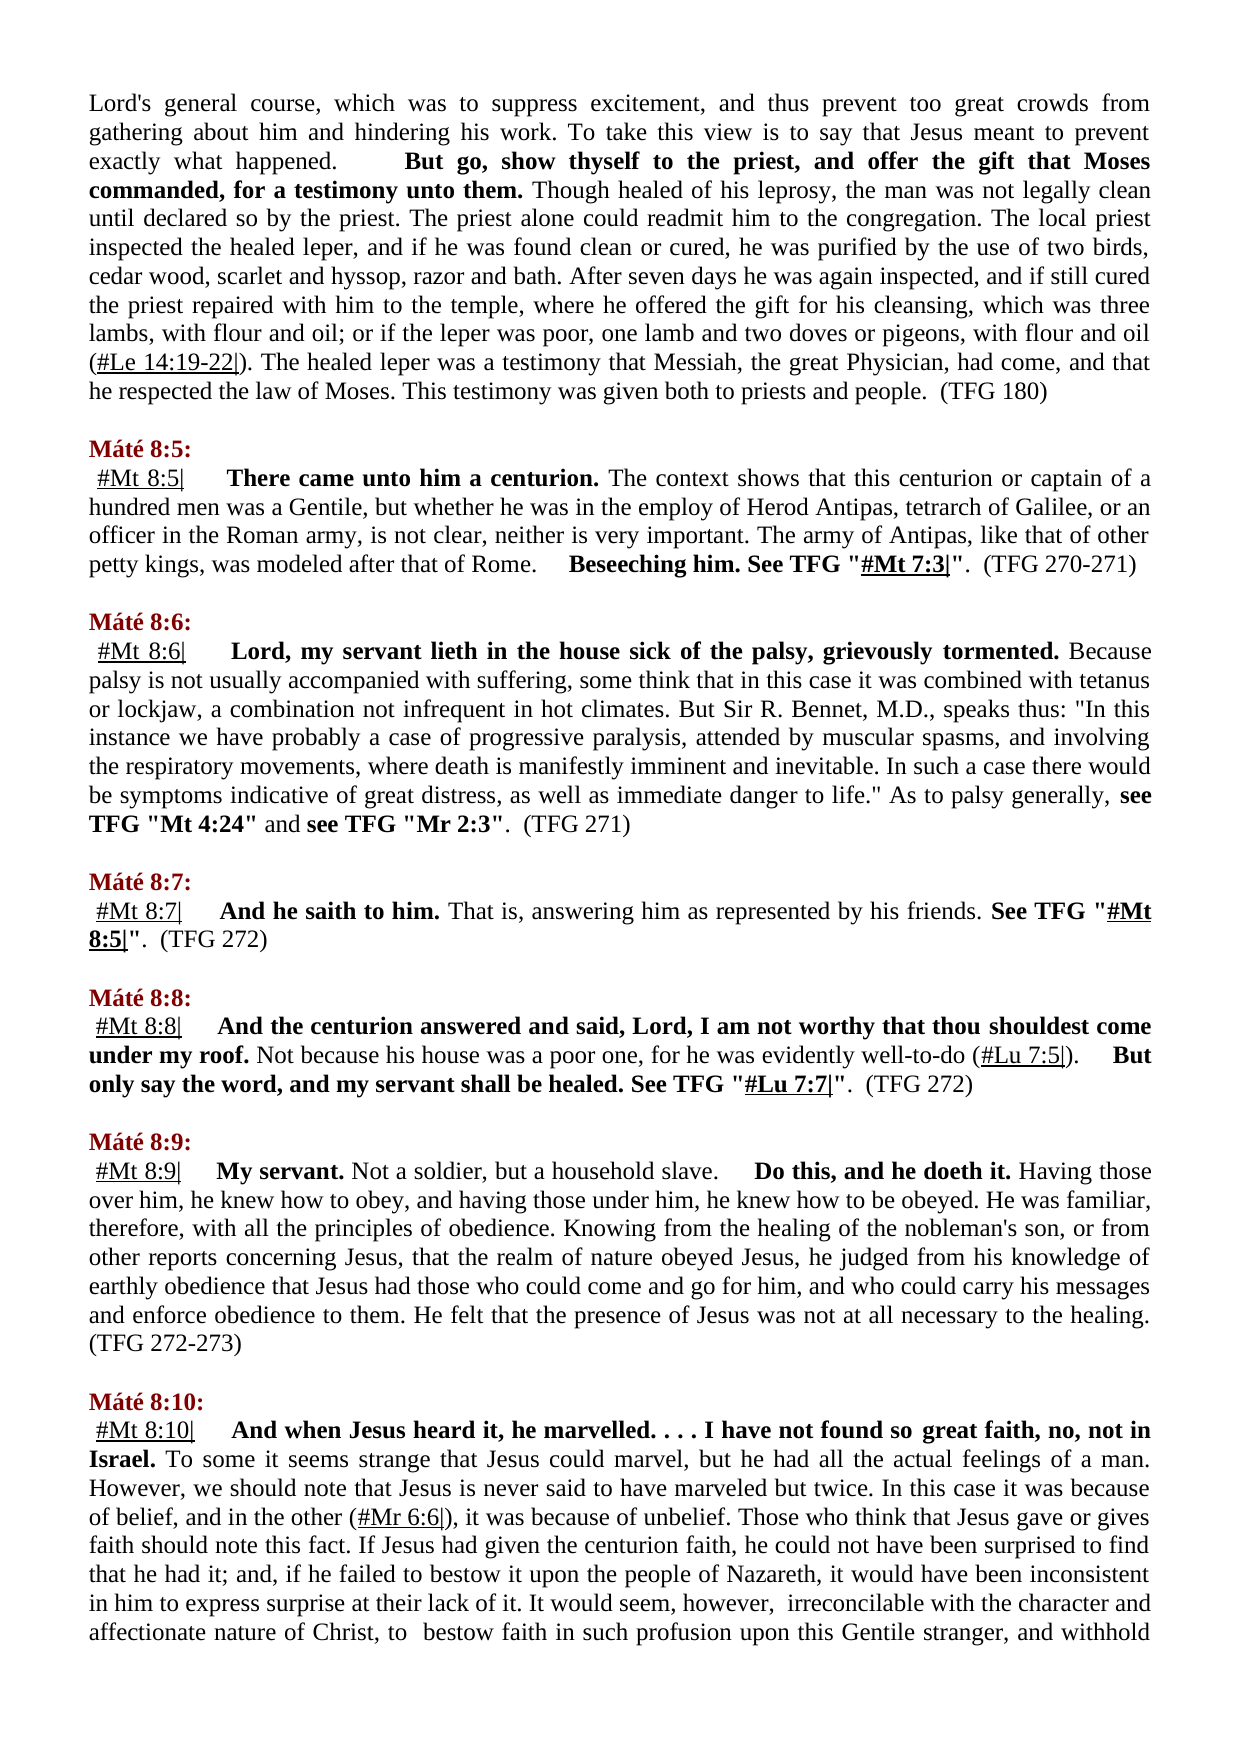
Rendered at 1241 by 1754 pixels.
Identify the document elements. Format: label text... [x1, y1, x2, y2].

text Máté 8:8: [88, 983, 1152, 1011]
text Lord's general course, which was to suppress excitement, and thus prevent too great crowds from gathering about him and hindering his work. To take this view is to say that Jesus meant to prevent exactly what happened. But go, show thyself to the priest, and offer the gift that Moses commanded, for a testimony unto them. Though healed of his leprosy, the man was not legally clean until declared so by the priest. The priest alone could readmit him to the congregation. The local priest inspected the healed leper, and if he was found clean or cured, he was purified by the use of two birds, cedar wood, scarlet and hyssop, razor and bath. After seven days he was again inspected, and if still cured the priest repaired with him to the temple, where he offered the gift for his cleansing, which was three lambs, with flour and oil; or if the leper was poor, one lamb and two doves or pigeons, with flour and oil (#Le 14:19-22|). The healed leper was a testimony that Messiah, the great Physician, had come, and that he respected the law of Moses. This testimony was given both to priests and people. (TFG 180) [88, 88, 1152, 405]
text Máté 8:5: [88, 434, 1152, 463]
text Máté 8:6: [88, 607, 1152, 636]
text #Mt 8:7| And he saith to him. That is, answering him as represented by his friends. See TFG "#Mt 8:5|". (TFG 272) [88, 896, 1152, 953]
text #Mt 8:6| Lord, my servant lieth in the house sick of the palsy, grievously tormented. Because palsy is not usually accompanied with suffering, some think that in this case it was combined with tetanus or lockjaw, a combination not infrequent in hot climates. But Sir R. Bennet, M.D., speaks thus: "In this instance we have probably a case of progressive paralysis, attended by muscular spasms, and involving the respiratory movements, where death is manifestly imminent and inevitable. In such a case there would be symptoms indicative of great distress, as well as immediate danger to life." As to palsy generally, see TFG "Mt 4:24" and see TFG "Mr 2:3". (TFG 271) [88, 636, 1152, 837]
text Máté 8:7: [88, 867, 1152, 896]
text Máté 8:10: [88, 1387, 1152, 1415]
text #Mt 8:8| And the centurion answered and said, Lord, I am not worthy that thou shouldest come under my roof. Not because his house was a poor one, for he was evidently well-to-do (#Lu 7:5|). But only say the word, and my servant shall be healed. See TFG "#Lu 7:7|". (TFG 272) [88, 1011, 1152, 1098]
text Máté 8:9: [88, 1127, 1152, 1156]
text #Mt 8:10| And when Jesus heard it, he marvelled. . . . I have not found so great faith, no, not in Israel. To some it seems strange that Jesus could marvel, but he had all the actual feelings of a man. However, we should note that Jesus is never said to have marveled but twice. In this case it was because of belief, and in the other (#Mr 6:6|), it was because of unbelief. Those who think that Jesus gave or gives faith should note this fact. If Jesus had given the centurion faith, he could not have been surprised to find that he had it; and, if he failed to bestow it upon the people of Nazareth, it would have been inconsistent in him to express surprise at their lack of it. It would seem, however, irreconcilable with the character and affectionate nature of Christ, to bestow faith in such profusion upon this Gentile stranger, and withhold [88, 1415, 1152, 1645]
text #Mt 8:5| There came unto him a centurion. The context shows that this centurion or captain of a hundred men was a Gentile, but whether he was in the employ of Herod Antipas, tetrarch of Galilee, or an officer in the Roman army, is not clear, neither is very important. The army of Antipas, like that of other petty kings, was modeled after that of Rome. Beseeching him. See TFG "#Mt 7:3|". (TFG 270-271) [88, 463, 1152, 578]
text #Mt 8:9| My servant. Not a soldier, but a household slave. Do this, and he doeth it. Having those over him, he knew how to obey, and having those under him, he knew how to be obeyed. He was familiar, therefore, with all the principles of obedience. Knowing from the healing of the nobleman's son, or from other reports concerning Jesus, that the realm of nature obeyed Jesus, he judged from his knowledge of earthly obedience that Jesus had those who could come and go for him, and who could carry his messages and enforce obedience to them. He felt that the presence of Jesus was not at all necessary to the healing. (TFG 272-273) [88, 1156, 1152, 1357]
